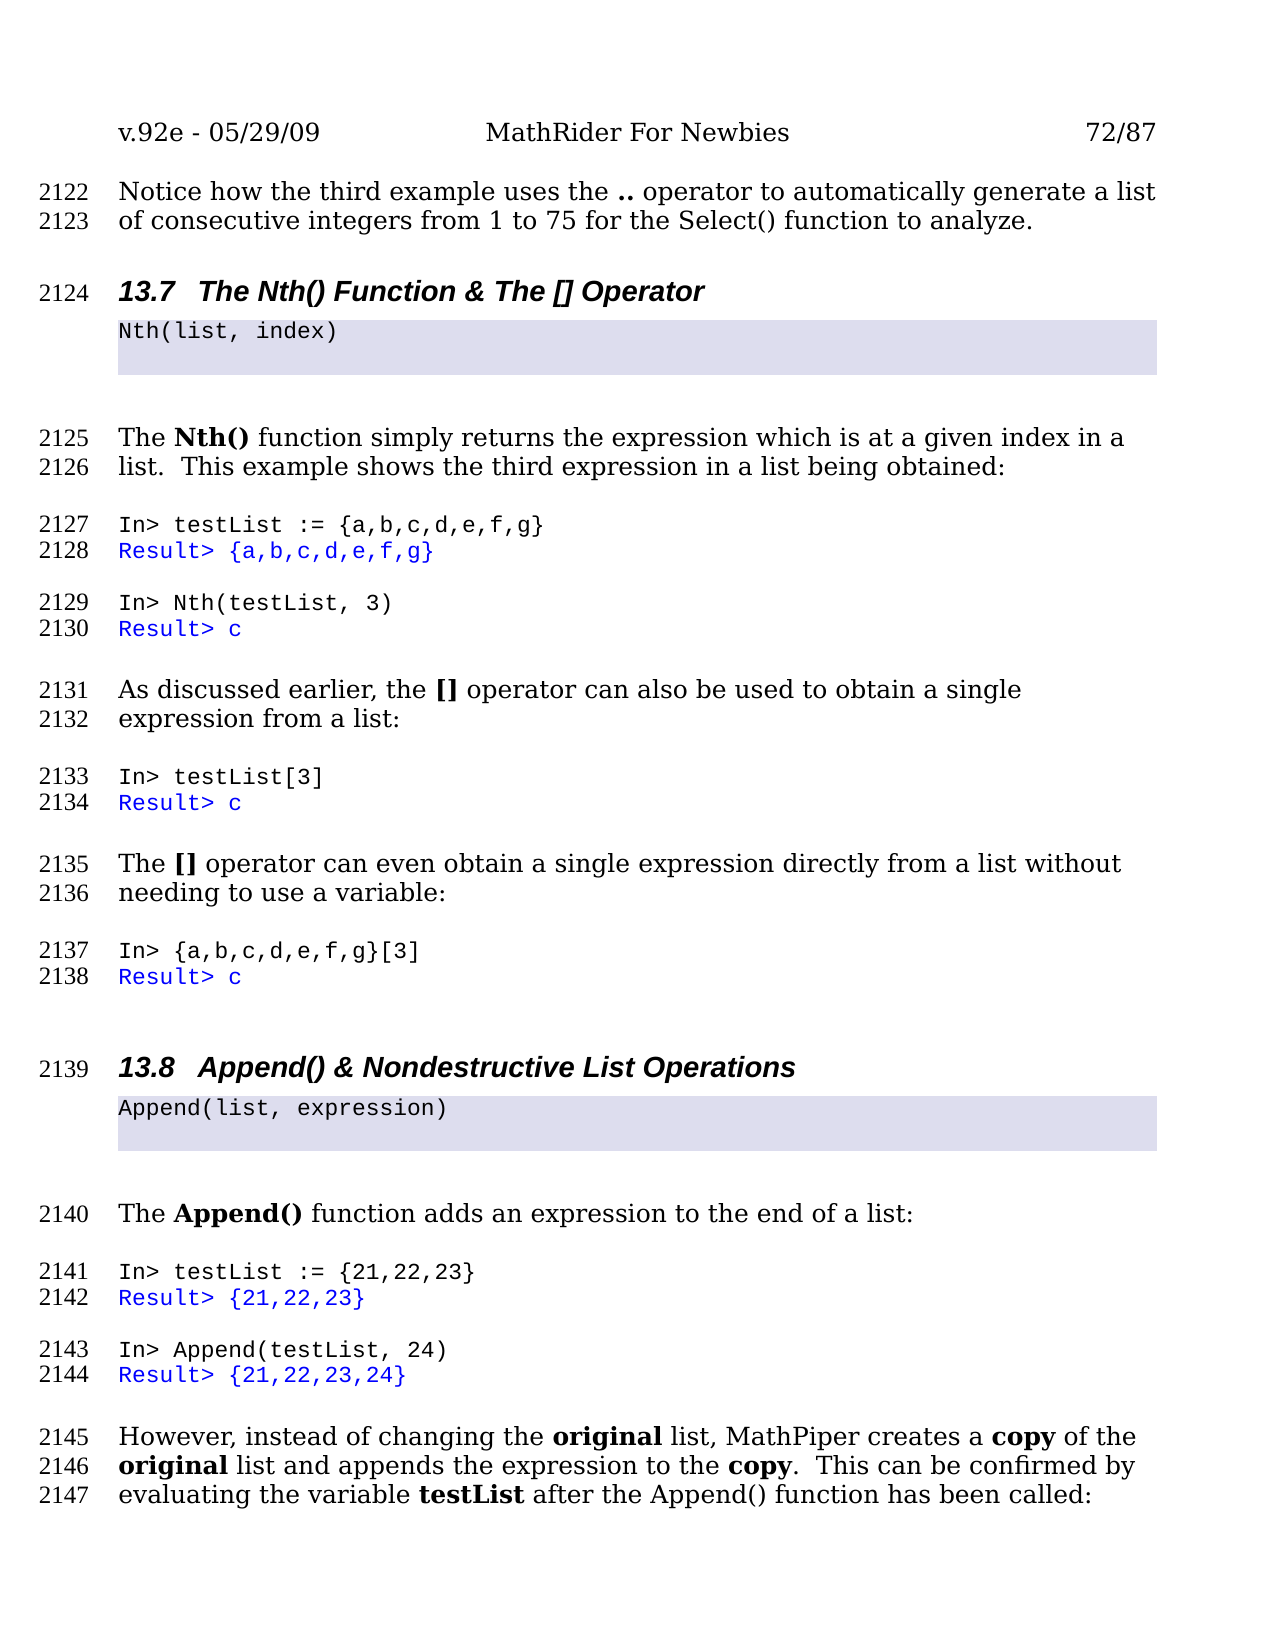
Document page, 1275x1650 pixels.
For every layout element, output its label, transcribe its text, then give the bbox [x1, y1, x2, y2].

text The Nth() function simply returns the expression which is at a given index in a list. This example shows the third expression in a list being obtained: [118, 423, 1157, 481]
text As discussed earlier, the [] operator can also be used to obtain a single expression from a list: [118, 675, 1157, 733]
subtitle The Nth() Function & The [] Operator [118, 274, 1157, 308]
text Notice how the third example uses the .. operator to automatically generate a list of consecutive integers from 1 to 75 for the Select() function to analyze. [118, 177, 1157, 235]
text In> testList := {a,b,c,d,e,f,g} [118, 513, 1157, 539]
text The [] operator can even obtain a single expression directly from a list without needing to use a variable: [118, 849, 1157, 908]
text In> testList := {21,22,23} [118, 1260, 1157, 1286]
text Result> c [118, 617, 1157, 643]
table_header Append(list, expression) [118, 1096, 1157, 1151]
text In> {a,b,c,d,e,f,g}[3] [118, 940, 1157, 966]
text The Append() function adds an expression to the end of a list: [118, 1199, 1157, 1228]
text In> Nth(testList, 3) [118, 591, 1157, 617]
table_header Nth(list, index) [118, 320, 1157, 375]
text Result> c [118, 966, 1157, 992]
text Result> {a,b,c,d,e,f,g} [118, 539, 1157, 565]
text Result> c [118, 791, 1157, 817]
text Result> {21,22,23,24} [118, 1364, 1157, 1390]
text However, instead of changing the original list, MathPiper creates a copy of the original list and appends the expression to the copy. This can be confirmed by evaluating the variable testList after the Append() function has been called: [118, 1422, 1157, 1510]
subtitle Append() & Nondestructive List Operations [118, 1051, 1157, 1084]
text In> Append(testList, 24) [118, 1338, 1157, 1364]
text Result> {21,22,23} [118, 1286, 1157, 1312]
text In> testList[3] [118, 765, 1157, 791]
